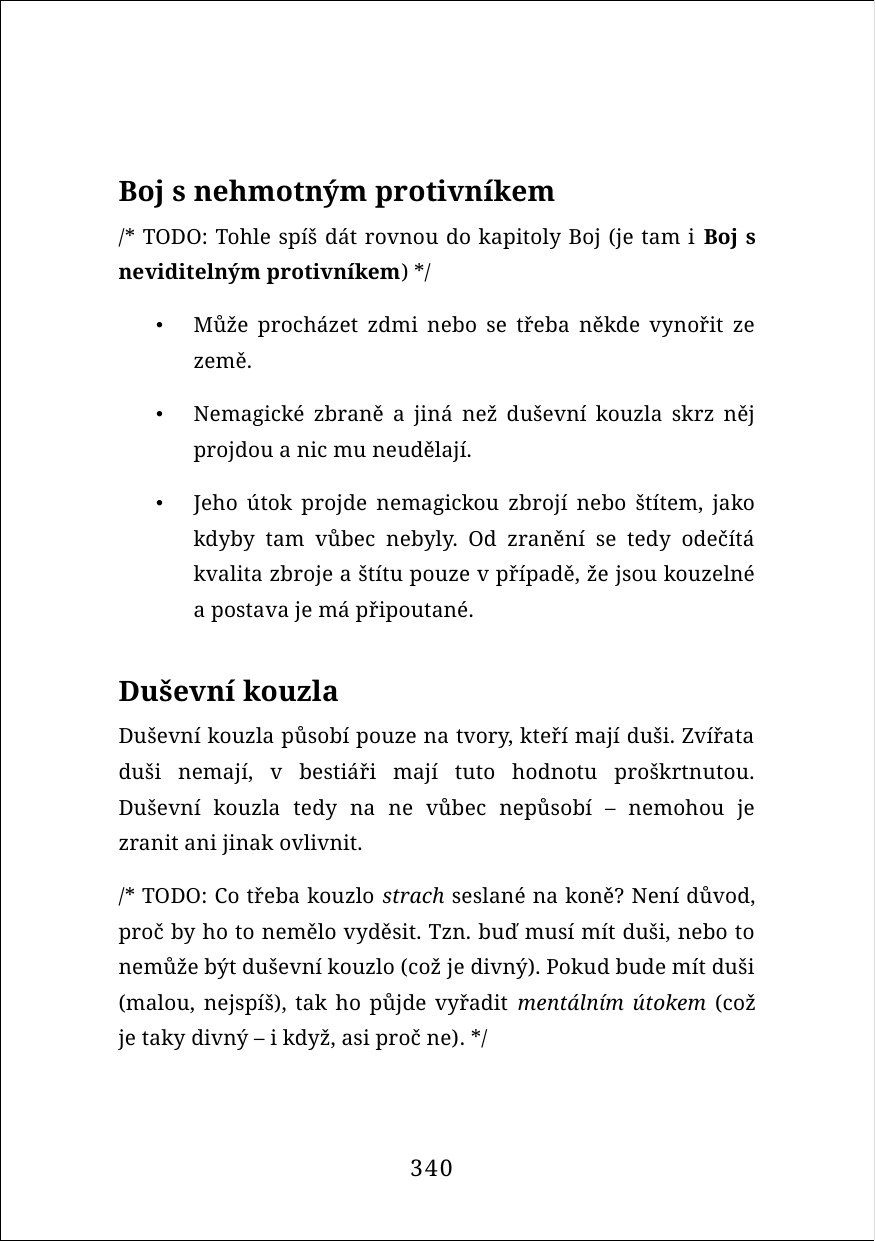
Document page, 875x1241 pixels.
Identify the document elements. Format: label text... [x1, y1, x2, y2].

list Nemagické zbraně a jiná než duševní kouzla skrz něj projdou a nic mu neudělají. [156, 399, 756, 463]
text /* TODO: Co třeba kouzlo strach seslané na koně? Není důvod, proč by ho to nemělo vyděsit. Tzn. buď musí mít duši, nebo to nemůže být duševní kouzlo (což je divný). Pokud bude mít duši (malou, nejspíš), tak ho půjde vyřadit mentálním útokem (což je taky divný – i když, asi proč ne). */ [118, 881, 756, 1052]
list Jeho útok projde nemagickou zbrojí nebo štítem, jako kdyby tam vůbec nebyly. Od zranění se tedy odečítá kvalita zbroje a štítu pouze v případě, že jsou kouzelné a postava je má připoutané. [156, 488, 756, 623]
list Může procházet zdmi nebo se třeba někde vynořit ze země. [156, 311, 756, 374]
subtitle Boj s nehmotným protivníkem [118, 172, 756, 210]
subtitle Duševní kouzla [118, 672, 756, 710]
text Duševní kouzla působí pouze na tvory, kteří mají duši. Zvířata duši nemají, v bestiáři mají tuto hodnotu proškrtnutou. Duševní kouzla tedy na ne vůbec nepůsobí – nemohou je zranit ani jinak ovlivnit. [118, 722, 756, 857]
text /* TODO: Tohle spíš dát rovnou do kapitoly Boj (je tam i Boj s neviditelným protivníkem) */ [118, 222, 756, 286]
